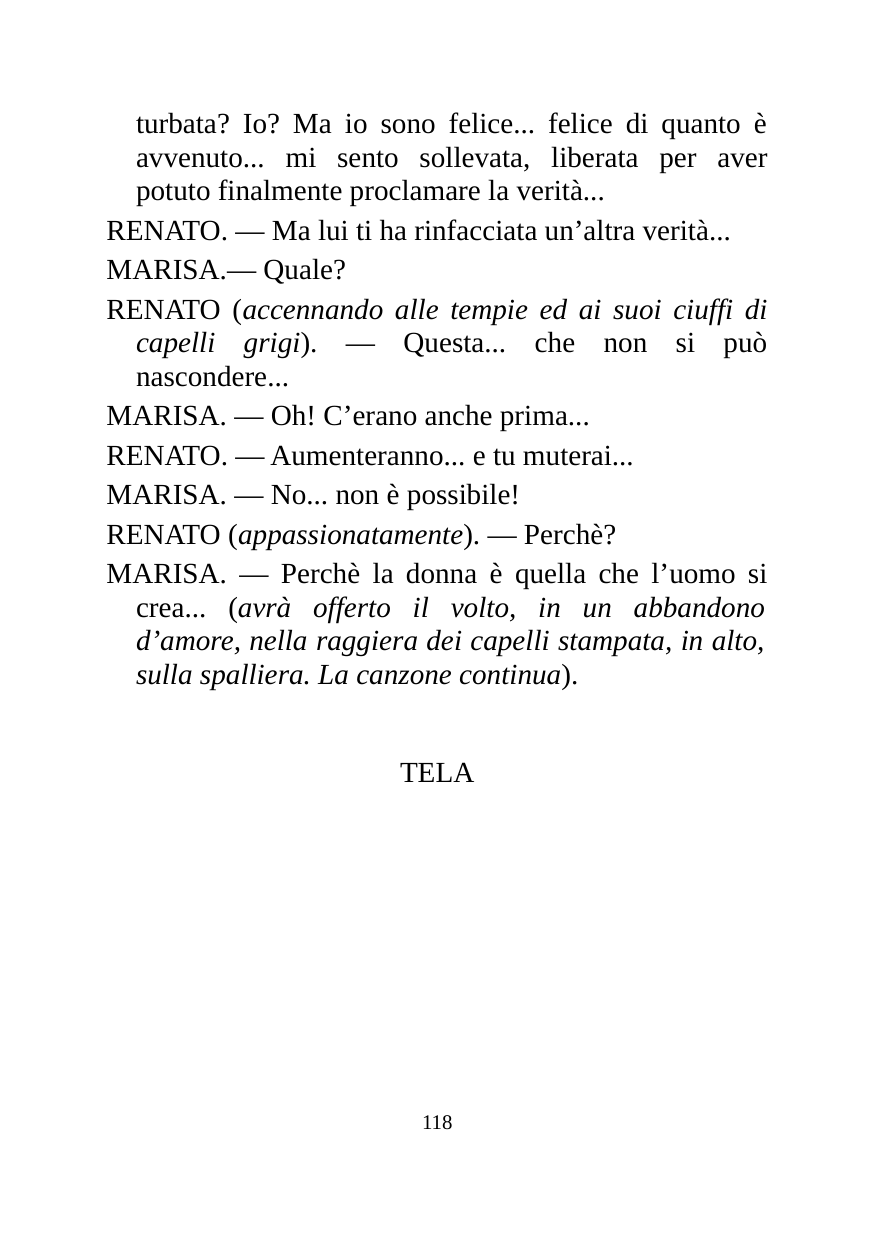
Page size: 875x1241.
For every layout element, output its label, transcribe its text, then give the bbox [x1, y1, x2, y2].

text turbata? Io? Ma io sono felice... felice di quanto è avvenuto... mi sento sollevata, liberata per aver potuto finalmente proclamare la verità... [106, 106, 768, 207]
text RENATO (accennando alle tempie ed ai suoi ciuffi di capelli grigi). — Questa... che non si può nascondere... [106, 292, 768, 392]
text MARISA. — No... non è possibile! [106, 477, 768, 511]
text MARISA.— Quale? [106, 252, 768, 286]
text RENATO. — Ma lui ti ha rinfacciata un’altra verità... [106, 213, 768, 246]
text RENATO. — Aumenteranno... e tu muterai... [106, 438, 768, 471]
text TELA [106, 755, 768, 789]
text MARISA. — Perchè la donna è quella che l’uomo si crea... (avrà offerto il volto, in un abbandono d’amore, nella raggiera dei capelli stampata, in alto, sulla spalliera. La canzone continua). [106, 556, 768, 690]
text MARISA. — Oh! C’erano anche prima... [106, 398, 768, 432]
text RENATO (appassionatamente). — Perchè? [106, 517, 768, 550]
